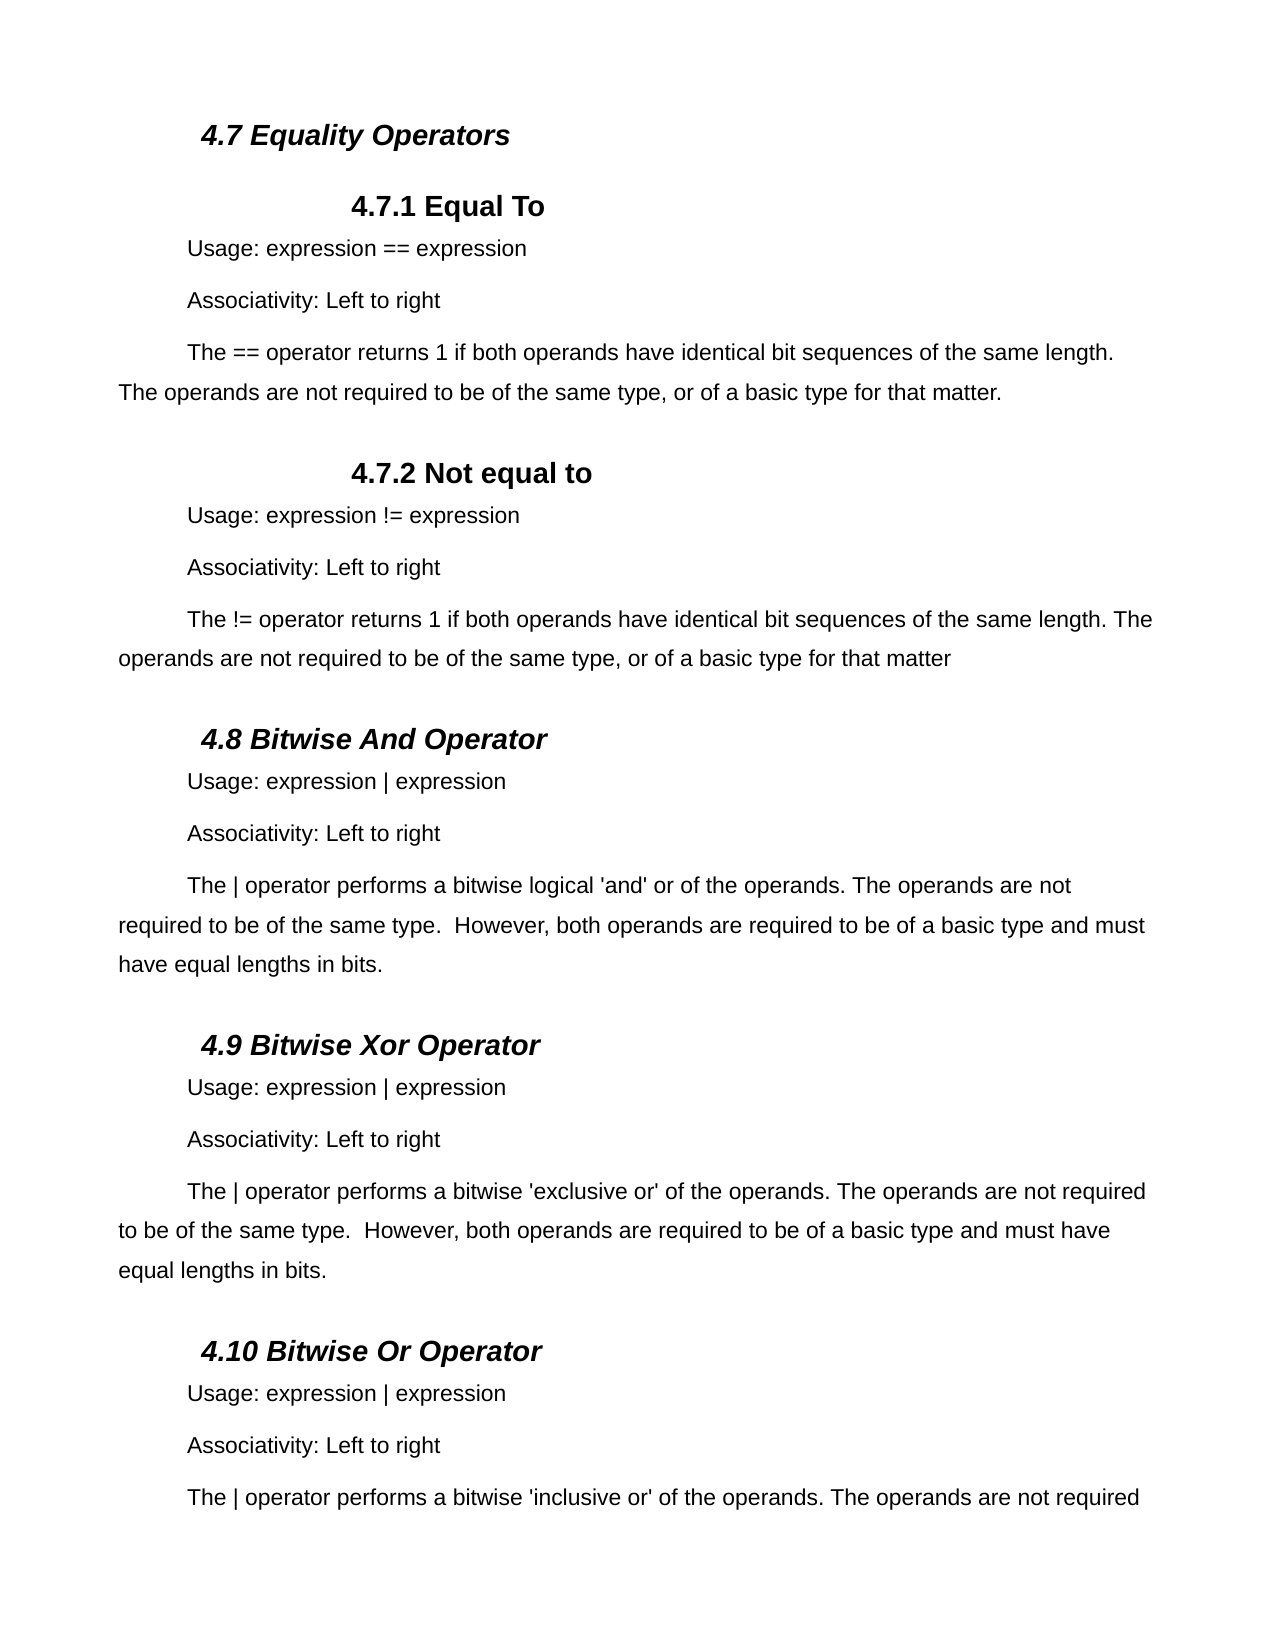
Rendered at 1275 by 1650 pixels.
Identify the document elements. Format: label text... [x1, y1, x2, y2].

text Associativity: Left to right [118, 287, 1157, 313]
subtitle Bitwise Xor Operator [193, 1028, 1157, 1062]
text The == operator returns 1 if both operands have identical bit sequences of the same length. The operands are not required to be of the same type, or of a basic type for that matter. [118, 339, 1157, 405]
text Usage: expression | expression [118, 1380, 1157, 1406]
text The | operator performs a bitwise 'exclusive or' of the operands. The operands are not required to be of the same type. However, both operands are required to be of a basic type and must have equal lengths in bits. [118, 1178, 1157, 1283]
text Usage: expression | expression [118, 768, 1157, 794]
text Usage: expression == expression [118, 235, 1157, 262]
subtitle Bitwise Or Operator [193, 1334, 1157, 1367]
text Associativity: Left to right [118, 554, 1157, 580]
subtitle Equality Operators [193, 118, 1157, 152]
text Associativity: Left to right [118, 1126, 1157, 1152]
text The | operator performs a bitwise logical 'and' or of the operands. The operands are not required to be of the same type. However, both operands are required to be of a basic type and must have equal lengths in bits. [118, 872, 1157, 977]
text Associativity: Left to right [118, 820, 1157, 846]
text Usage: expression | expression [118, 1074, 1157, 1100]
text The | operator performs a bitwise 'inclusive or' of the operands. The operands are not required [118, 1484, 1157, 1510]
subtitle Bitwise And Operator [193, 722, 1157, 756]
subtitle Equal To [343, 189, 1157, 223]
text Usage: expression != expression [118, 502, 1157, 528]
text The != operator returns 1 if both operands have identical bit sequences of the same length. The operands are not required to be of the same type, or of a basic type for that matter [118, 606, 1157, 671]
subtitle Not equal to [343, 456, 1157, 489]
text Associativity: Left to right [118, 1432, 1157, 1458]
